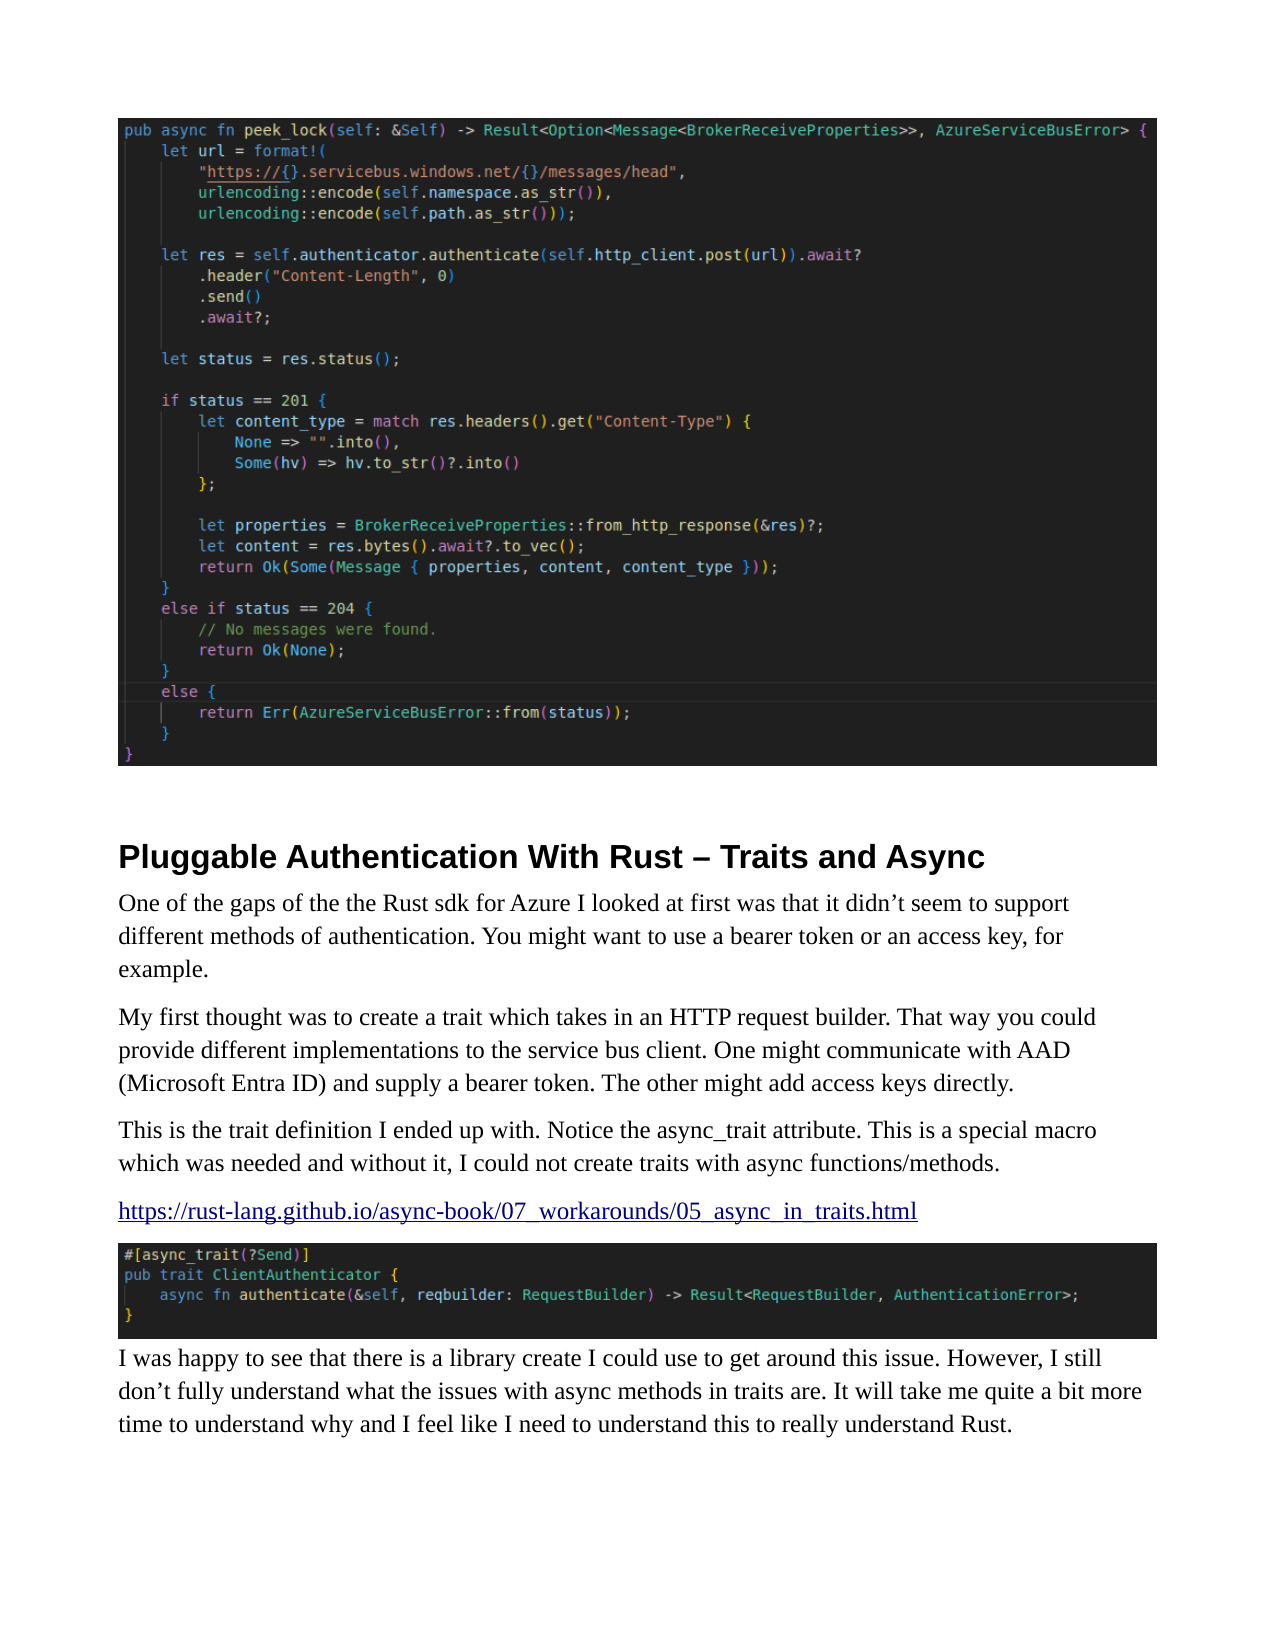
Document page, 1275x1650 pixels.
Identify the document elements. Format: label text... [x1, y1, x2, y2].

text I was happy to see that there is a library create I could use to get around this issue. However, I still don’t fully understand what the issues with async methods in traits are. It will take me quite a bit more time to understand why and I feel like I need to understand this to really understand Rust. [118, 1339, 1157, 1438]
picture [118, 1243, 1157, 1339]
text https://rust-lang.github.io/async-book/07_workarounds/05_async_in_traits.html [118, 1196, 1157, 1225]
text My first thought was to create a trait which takes in an HTTP request builder. That way you could provide different implementations to the service bus client. One might communicate with AAD (Microsoft Entra ID) and supply a bearer token. The other might add access keys directly. [118, 1002, 1157, 1097]
subtitle Pluggable Authentication With Rust – Traits and Async [118, 837, 1157, 876]
text One of the gaps of the the Rust sdk for Azure I looked at first was that it didn’t seem to support different methods of authentication. You might want to use a bearer token or an access key, for example. [118, 888, 1157, 983]
picture [118, 118, 1157, 766]
text This is the trait definition I ended up with. Notice the async_trait attribute. This is a special macro which was needed and without it, I could not create traits with async functions/methods. [118, 1115, 1157, 1177]
